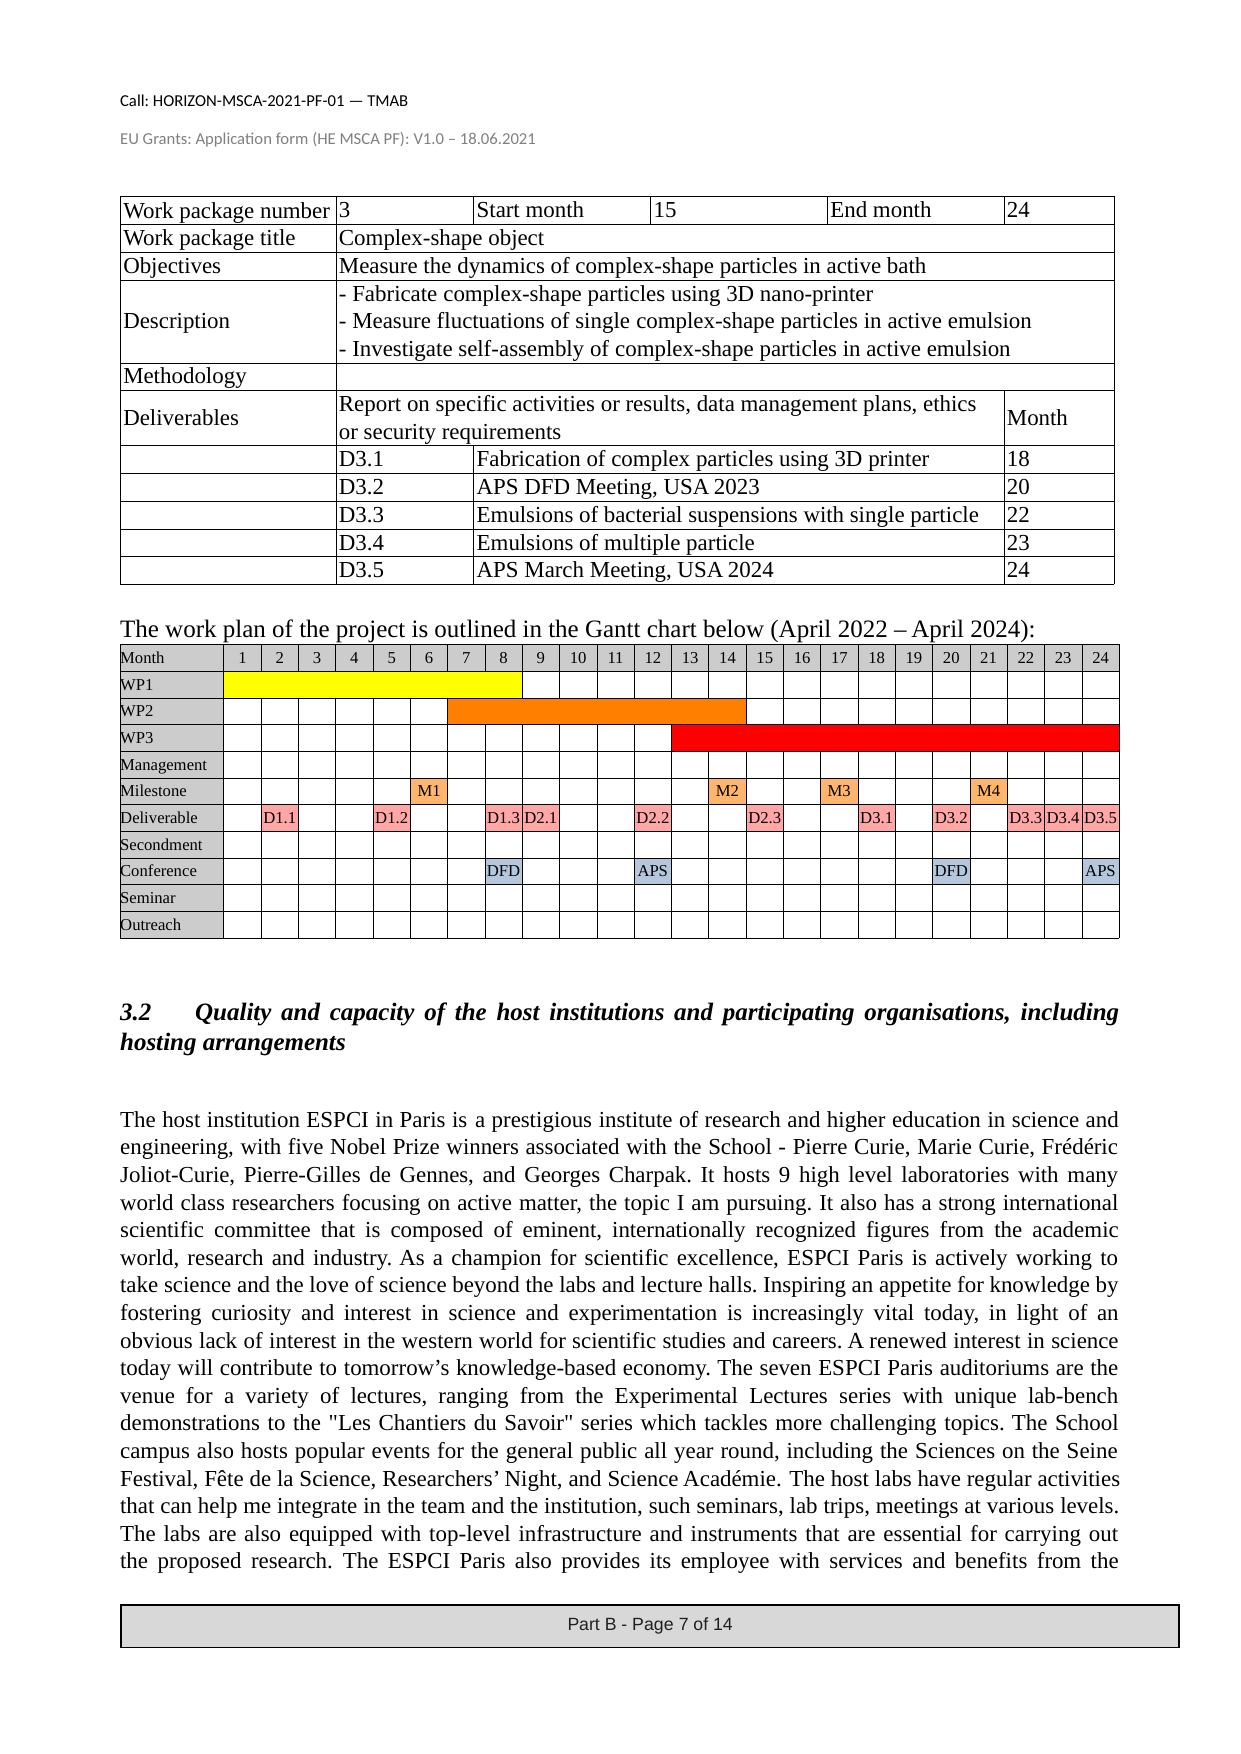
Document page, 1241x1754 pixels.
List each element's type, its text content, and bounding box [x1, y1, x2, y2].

table_cell [560, 885, 597, 911]
table_cell D3.1 [859, 805, 895, 831]
table_cell [933, 752, 970, 778]
table_cell [560, 752, 597, 778]
table_cell D3.5 [1083, 805, 1119, 831]
table_cell [859, 699, 895, 724]
table_cell WP1 [121, 672, 223, 698]
table_cell [747, 912, 783, 938]
table_cell [859, 885, 895, 911]
table_cell [598, 885, 634, 911]
table_header 2 [262, 645, 298, 671]
table_cell 22 [1005, 502, 1114, 528]
table_cell [971, 885, 1007, 911]
table_cell [747, 672, 783, 698]
table_cell [486, 832, 522, 858]
table_cell [448, 725, 485, 751]
table_cell [336, 885, 373, 911]
table_cell [598, 859, 634, 884]
table_cell [672, 912, 708, 938]
table_header 17 [821, 645, 858, 671]
table_cell - Fabricate complex-shape particles using 3D nano-printer - Measure fluctuations of single complex-shape particles in active emulsion - Investigate self-assembly of complex-shape particles in active emulsion [337, 281, 1114, 362]
table_cell [121, 474, 336, 501]
table_cell [709, 832, 746, 858]
table_cell M3 [821, 779, 858, 804]
table_header Month [121, 645, 223, 671]
table_cell [523, 672, 559, 698]
table_cell [299, 859, 335, 884]
table_cell [486, 779, 522, 804]
table_cell [859, 832, 895, 858]
table_cell Emulsions of bacterial suspensions with single particle [474, 502, 1004, 528]
table_cell [224, 885, 261, 911]
table_cell [560, 672, 597, 698]
table_cell [1083, 885, 1119, 911]
table_cell [747, 752, 783, 778]
table_header 10 [560, 645, 597, 671]
table_cell [299, 779, 335, 804]
table_cell D3.4 [337, 530, 473, 556]
table_cell Work package title [121, 225, 336, 252]
table_cell [709, 672, 746, 698]
table_cell 18 [1005, 446, 1114, 473]
table_cell [896, 752, 932, 778]
table_cell [224, 912, 261, 938]
table_cell [1083, 672, 1119, 698]
table_cell D3.4 [1045, 805, 1082, 831]
table_cell [896, 885, 932, 911]
table_cell [486, 912, 522, 938]
table_cell [784, 752, 820, 778]
table_cell [448, 805, 485, 831]
table_cell [411, 885, 447, 911]
table_cell [1008, 859, 1044, 884]
table_cell 24 [1005, 557, 1114, 584]
table_cell D3.2 [337, 474, 473, 501]
table_cell [336, 779, 373, 804]
table_cell [411, 805, 447, 831]
table_cell [1045, 859, 1082, 884]
table_cell [747, 885, 783, 911]
table_cell [784, 805, 820, 831]
table_cell [299, 912, 335, 938]
table_cell [933, 912, 970, 938]
table_cell D1.3 [486, 805, 522, 831]
table_cell [523, 912, 559, 938]
table_cell [859, 752, 895, 778]
table_cell Deliverable [121, 805, 223, 831]
table_cell [747, 859, 783, 884]
text The host institution ESPCI in Paris is a prestigious institute of research and higher education in science and engineering, with five Nobel Prize winners associated with the School - Pierre Curie, Marie Curie, Frédéric Joliot-Curie, Pierre-Gilles de Gennes, and Georges Charpak. It hosts 9 high level laboratories with many world class researchers focusing on active matter, the topic I am pursuing. It also has a strong international scientific committee that is composed of eminent, internationally recognized figures from the academic world, research and industry. As a champion for scientific excellence, ESPCI Paris is actively working to take science and the love of science beyond the labs and lecture halls. Inspiring an appetite for knowledge by fostering curiosity and interest in science and experimentation is increasingly vital today, in light of an obvious lack of interest in the western world for scientific studies and careers. A renewed interest in science today will contribute to tomorrow’s knowledge-based economy. The seven ESPCI Paris auditoriums are the venue for a variety of lectures, ranging from the Experimental Lectures series with unique lab-bench demonstrations to the "Les Chantiers du Savoir" series which tackles more challenging topics. The School campus also hosts popular events for the general public all year round, including the Sciences on the Seine Festival, Fête de la Science, Researchers’ Night, and Science Académie. The host labs have regular activities that can help me integrate in the team and the institution, such seminars, lab trips, meetings at various levels. The labs are also equipped with top-level infrastructure and instruments that are essential for carrying out the proposed research. The ESPCI Paris also provides its employee with services and benefits from the [120, 1106, 1121, 1574]
table_header 18 [859, 645, 895, 671]
table_cell [224, 725, 261, 751]
table_cell [523, 885, 559, 911]
table_cell [859, 859, 895, 884]
table_cell [1083, 699, 1119, 724]
table_cell [1045, 885, 1082, 911]
table_cell [1083, 912, 1119, 938]
table_cell [821, 752, 858, 778]
table_header 14 [709, 645, 746, 671]
table_cell [448, 859, 485, 884]
table_cell DFD [933, 859, 970, 884]
table_header 3 [299, 645, 335, 671]
table_header 23 [1045, 645, 1082, 671]
table_cell D3.5 [337, 557, 473, 584]
table_cell Conference [121, 859, 223, 884]
table_cell [672, 752, 708, 778]
table_cell D1.1 [262, 805, 298, 831]
table_cell [635, 832, 671, 858]
table_cell Complex-shape object [337, 225, 1114, 252]
table_cell [971, 859, 1007, 884]
table_cell [709, 912, 746, 938]
table_cell [262, 832, 298, 858]
table_cell D3.2 [933, 805, 970, 831]
table_cell [374, 859, 410, 884]
table_cell [560, 805, 597, 831]
table_cell [709, 805, 746, 831]
table_cell [411, 725, 447, 751]
table_cell [672, 779, 708, 804]
table_cell [224, 805, 261, 831]
table_cell [859, 912, 895, 938]
table_cell [709, 885, 746, 911]
table_cell [635, 672, 671, 698]
table_cell APS [1083, 859, 1119, 884]
table_cell [784, 672, 820, 698]
table_header 6 [411, 645, 447, 671]
table_cell Objectives [121, 253, 336, 279]
table_cell [635, 752, 671, 778]
table_cell [374, 832, 410, 858]
table_cell [336, 805, 373, 831]
table_cell APS [635, 859, 671, 884]
table_cell [224, 672, 522, 698]
table_cell [121, 530, 336, 556]
table_header 8 [486, 645, 522, 671]
table_cell [374, 699, 410, 724]
table_cell [709, 752, 746, 778]
table_cell [821, 912, 858, 938]
table_cell [1008, 699, 1044, 724]
table_cell [224, 832, 261, 858]
table_header 4 [336, 645, 373, 671]
table_header 1 [224, 645, 261, 671]
table_cell [896, 805, 932, 831]
table_cell [821, 832, 858, 858]
table_cell [336, 912, 373, 938]
table_cell [859, 672, 895, 698]
table_cell [337, 364, 1114, 390]
table_cell [336, 832, 373, 858]
table_header End month [828, 197, 1004, 224]
text 3.2 Quality and capacity of the host institutions and participating organisations, including hosting arrangements [120, 997, 1121, 1056]
table_cell [121, 502, 336, 528]
table_cell [672, 672, 708, 698]
table_cell [224, 699, 261, 724]
table_cell [933, 699, 970, 724]
table_cell [784, 885, 820, 911]
table_cell [448, 752, 485, 778]
table_cell [933, 672, 970, 698]
table_cell [523, 725, 559, 751]
table_cell [1045, 779, 1082, 804]
table_cell [560, 779, 597, 804]
table_cell [1008, 885, 1044, 911]
table_header Work package number [121, 197, 336, 224]
table_cell Measure the dynamics of complex-shape particles in active bath [337, 253, 1114, 279]
table_cell Month [1005, 391, 1114, 445]
table_cell Outreach [121, 912, 223, 938]
table_cell [971, 699, 1007, 724]
table_cell [299, 805, 335, 831]
table_cell [224, 859, 261, 884]
table_cell [411, 752, 447, 778]
table_cell [560, 859, 597, 884]
table_cell [299, 832, 335, 858]
table_header 19 [896, 645, 932, 671]
table_cell [784, 832, 820, 858]
table_cell [971, 912, 1007, 938]
table_cell [1083, 832, 1119, 858]
table_cell D3.3 [337, 502, 473, 528]
table_cell Methodology [121, 364, 336, 390]
table_cell [1008, 912, 1044, 938]
table_cell [299, 699, 335, 724]
table_header 5 [374, 645, 410, 671]
table_cell [262, 885, 298, 911]
table_cell WP3 [121, 725, 223, 751]
table_cell D3.1 [337, 446, 473, 473]
table_cell [486, 885, 522, 911]
table_cell D3.3 [1008, 805, 1044, 831]
table_cell [971, 752, 1007, 778]
table_header 13 [672, 645, 708, 671]
table_cell D1.2 [374, 805, 410, 831]
table_cell [635, 725, 671, 751]
table_cell Report on specific activities or results, data management plans, ethics or security requirements [337, 391, 1004, 445]
table_cell [374, 912, 410, 938]
table_header 24 [1005, 197, 1114, 224]
table_cell [635, 912, 671, 938]
table_cell [1045, 832, 1082, 858]
table_cell [747, 779, 783, 804]
table_header 22 [1008, 645, 1044, 671]
table_cell [635, 885, 671, 911]
table_cell [896, 859, 932, 884]
table_cell [859, 779, 895, 804]
table_cell [896, 672, 932, 698]
table_cell [523, 779, 559, 804]
table_cell [971, 672, 1007, 698]
table_cell [896, 832, 932, 858]
table_cell [672, 859, 708, 884]
table_cell [747, 699, 783, 724]
table_cell [560, 832, 597, 858]
table_cell [1045, 912, 1082, 938]
table_cell [598, 832, 634, 858]
table_cell [672, 832, 708, 858]
table_cell [1045, 752, 1082, 778]
table_header 9 [523, 645, 559, 671]
table_cell 23 [1005, 530, 1114, 556]
table_cell [784, 859, 820, 884]
table_cell [523, 752, 559, 778]
table_cell WP2 [121, 699, 223, 724]
table_cell [1083, 779, 1119, 804]
table_header Start month [474, 197, 650, 224]
table_cell M2 [709, 779, 746, 804]
table_cell [523, 832, 559, 858]
table_cell APS March Meeting, USA 2024 [474, 557, 1004, 584]
table_cell [821, 672, 858, 698]
table_cell [635, 779, 671, 804]
table_cell [821, 699, 858, 724]
table_cell [598, 912, 634, 938]
table_cell Fabrication of complex particles using 3D printer [474, 446, 1004, 473]
table_cell [1008, 779, 1044, 804]
table_cell [896, 912, 932, 938]
table_cell [560, 725, 597, 751]
table_cell [784, 779, 820, 804]
table_cell DFD [486, 859, 522, 884]
table_cell [486, 725, 522, 751]
table_cell [672, 725, 1119, 751]
table_cell M1 [411, 779, 447, 804]
table_cell [411, 859, 447, 884]
table_cell [411, 699, 447, 724]
table_cell [1008, 672, 1044, 698]
table_cell [523, 859, 559, 884]
table_cell [896, 779, 932, 804]
table_cell [784, 912, 820, 938]
table_cell Secondment [121, 832, 223, 858]
table_cell Deliverables [121, 391, 336, 445]
table_cell M4 [971, 779, 1007, 804]
table_cell [224, 752, 261, 778]
table_cell [896, 699, 932, 724]
table_cell [262, 779, 298, 804]
table_cell [336, 859, 373, 884]
table_cell Description [121, 281, 336, 362]
table_cell [448, 832, 485, 858]
table_cell [374, 885, 410, 911]
table_cell [374, 725, 410, 751]
table_cell [374, 779, 410, 804]
table_cell [448, 699, 746, 724]
table_cell [336, 725, 373, 751]
table_cell [1008, 832, 1044, 858]
table_cell [448, 885, 485, 911]
table_cell [299, 752, 335, 778]
table_cell [262, 912, 298, 938]
table_header 24 [1083, 645, 1119, 671]
table_header 12 [635, 645, 671, 671]
table_cell [411, 912, 447, 938]
table_cell [411, 832, 447, 858]
table_cell 20 [1005, 474, 1114, 501]
table_cell [448, 912, 485, 938]
table_cell [336, 752, 373, 778]
table_cell [598, 725, 634, 751]
table_header 7 [448, 645, 485, 671]
table_cell [1045, 672, 1082, 698]
table_header 3 [337, 197, 473, 224]
table_header 15 [747, 645, 783, 671]
table_cell APS DFD Meeting, USA 2023 [474, 474, 1004, 501]
table_cell [933, 885, 970, 911]
table_header 21 [971, 645, 1007, 671]
table_cell [262, 725, 298, 751]
table_cell Emulsions of multiple particle [474, 530, 1004, 556]
table_cell [971, 805, 1007, 831]
table_cell D2.2 [635, 805, 671, 831]
table_cell [121, 446, 336, 473]
table_cell [598, 805, 634, 831]
table_cell [672, 885, 708, 911]
table_cell [262, 859, 298, 884]
table_cell [1008, 752, 1044, 778]
table_cell [971, 832, 1007, 858]
table_header 16 [784, 645, 820, 671]
table_cell [374, 752, 410, 778]
table_cell D2.3 [747, 805, 783, 831]
table_header 11 [598, 645, 634, 671]
table_header 15 [651, 197, 827, 224]
table_cell [747, 832, 783, 858]
table_cell [1045, 699, 1082, 724]
table_cell [821, 885, 858, 911]
table_cell [672, 805, 708, 831]
table_cell [933, 779, 970, 804]
table_cell [262, 699, 298, 724]
table_cell [299, 885, 335, 911]
table_cell [709, 859, 746, 884]
table_cell [336, 699, 373, 724]
table_cell [821, 805, 858, 831]
text The work plan of the project is outlined in the Gantt chart below (April 2022 – April 2024): [120, 614, 1121, 643]
table_cell [121, 557, 336, 584]
table_cell [821, 859, 858, 884]
table_cell [1083, 752, 1119, 778]
table_cell [262, 752, 298, 778]
table_cell Milestone [121, 779, 223, 804]
table_cell Management [121, 752, 223, 778]
table_cell [598, 752, 634, 778]
table_cell [598, 672, 634, 698]
table_cell D2.1 [523, 805, 559, 831]
table_cell [784, 699, 820, 724]
table_cell [299, 725, 335, 751]
table_cell [448, 779, 485, 804]
table_cell [486, 752, 522, 778]
table_cell [224, 779, 261, 804]
table_cell [933, 832, 970, 858]
table_header 20 [933, 645, 970, 671]
table_cell [598, 779, 634, 804]
table_cell Seminar [121, 885, 223, 911]
table_cell [560, 912, 597, 938]
